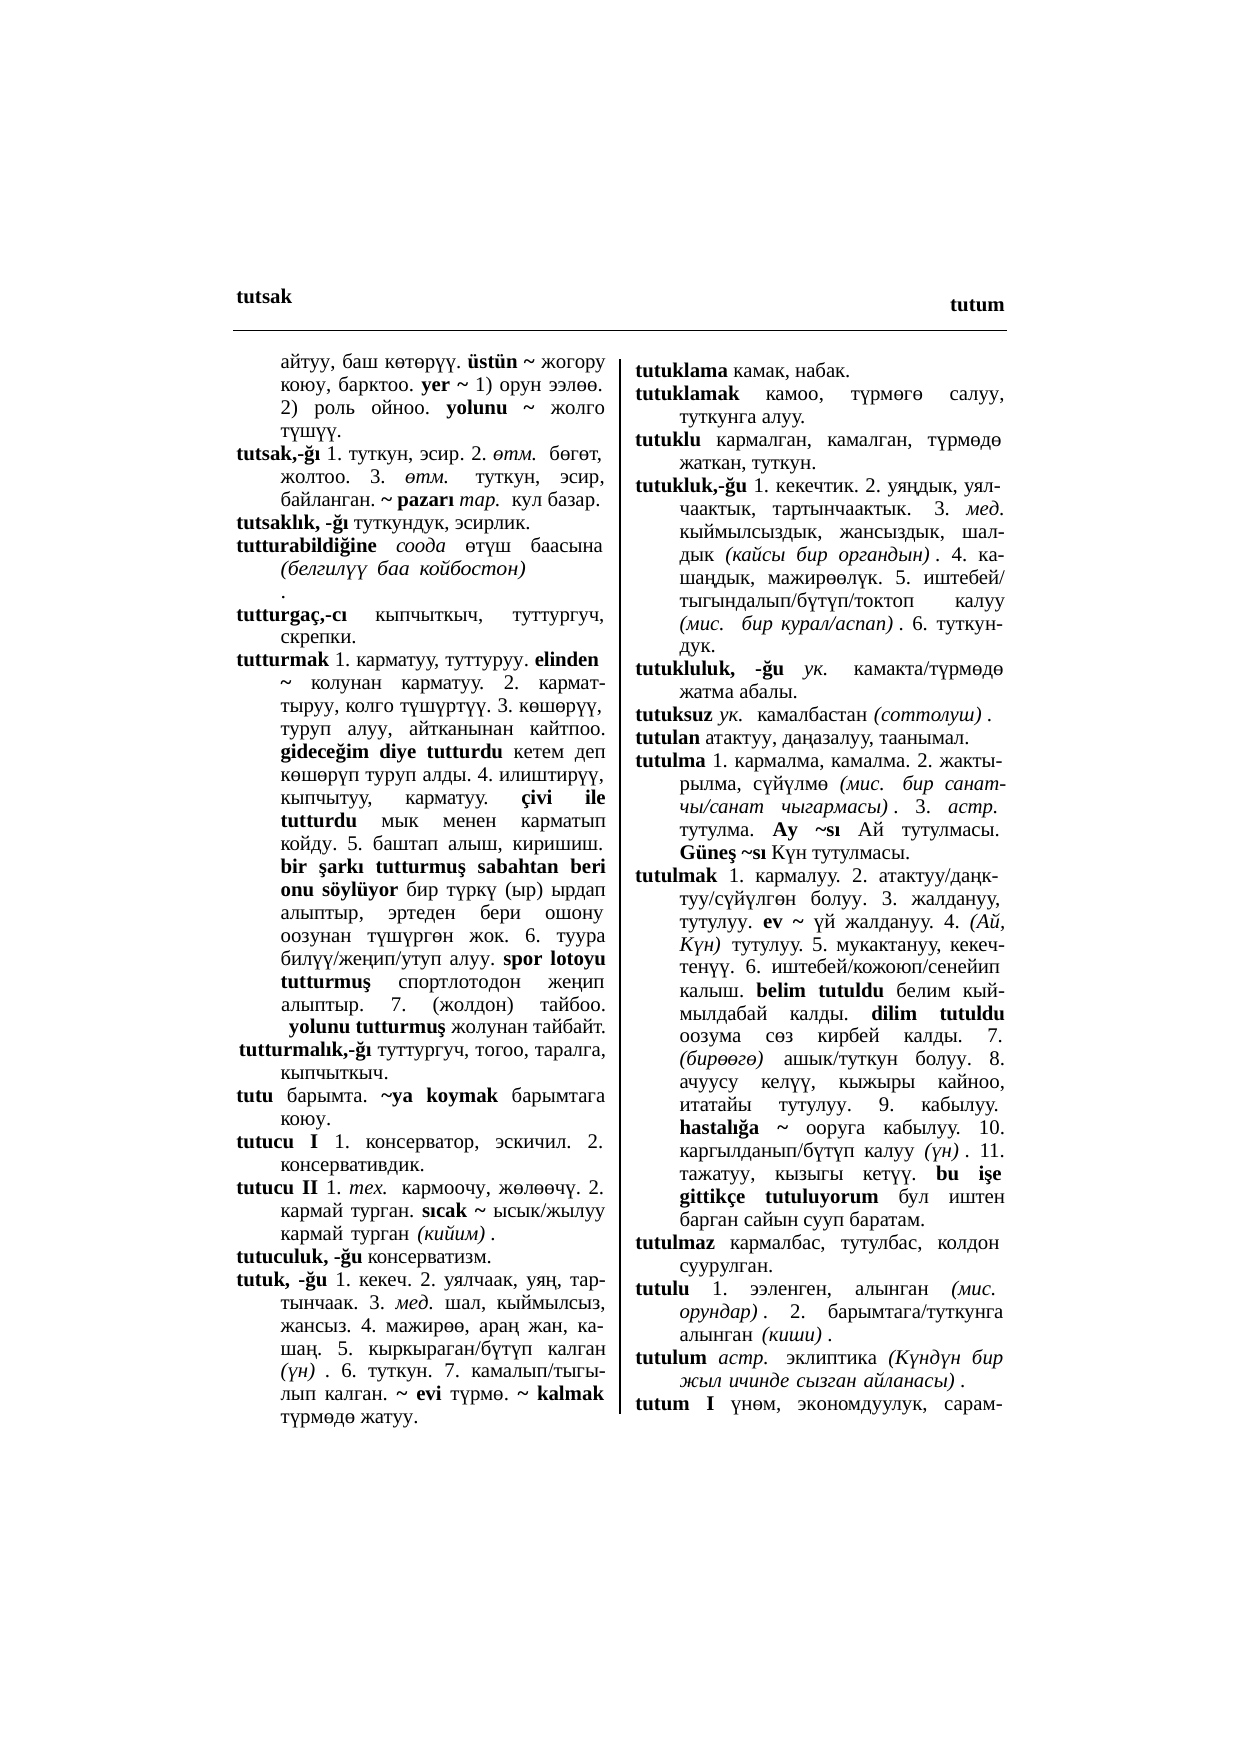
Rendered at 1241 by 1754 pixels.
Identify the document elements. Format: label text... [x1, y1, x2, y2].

text тутулуу. ev ~ үй жалдануу. 4. (Ай, Күн) тутулуу. 5. мукактануу, кекеч- тенүү. 6. иштебей/кожоюп/сенейип [679, 910, 1005, 978]
text (бирөөгө) ашык/туткун болуу. 8. ачуусу келүү, кыжыры кайноо, итатайы тутулуу. 9. кабылуу. [679, 1047, 1005, 1116]
text hastalığa ~ ооруга кабылуу. 10. каргылданып/бүтүп калуу (үн) . 11. тажатуу, кызыгы кетүү. bu işe [679, 1116, 1005, 1185]
text суурулган. [679, 1254, 775, 1277]
text tutum [889, 292, 1065, 316]
text байланган. ~ pazarı тар. кул базар. tutsaklık, -ğı туткундук, эсирлик. tutturabildiğine соода өтүш баасына [236, 488, 606, 557]
text tutuklamak камоо, түрмөгө салуу, туткунга алуу. [635, 382, 1004, 428]
text кыпчыткыч. [280, 1061, 389, 1084]
text tutturgaç,-cı кыпчыткыч, туттургуч, скрепки. [236, 603, 606, 648]
text bir şarkı tutturmuş sabahtan beri onu söylüyor бир түркү (ыр) ырдап алыптыр, эртеден бери ошону [280, 855, 606, 924]
text туруп алуу, айтканынан кайтпоо. gideceğim diye tutturdu кетем деп көшөрүп туруп алды. 4. илиштирүү, [280, 717, 606, 786]
text tutturmak 1. карматуу, туттуруу. elinden [236, 648, 606, 671]
text алынган (киши) . [679, 1323, 832, 1346]
text шаңдык, мажирөөлүк. 5. иштебей/ тыгындалып/бүтүп/токтоп калуу (мис. бир курал/аспап) . 6. туткун- [679, 566, 1005, 634]
text оозунан түшүргөн жок. 6. туура билүү/жеңип/утуп алуу. spor lotoyu tutturmuş спортлотодон жеңип [280, 924, 606, 993]
text айтуу, баш көтөрүү. üstün ~ жогору коюу, барктоо. yer ~ 1) орун ээлөө. [280, 350, 606, 396]
text түрмөдө жатуу. [280, 1405, 419, 1428]
text (белгилүү баа койбостон) . [280, 557, 526, 603]
text tutukluk,-ğu 1. кекечтик. 2. уяңдык, уял- [635, 474, 1063, 497]
text tutu барымта. ~ya koymak барымтага коюу. [236, 1084, 606, 1130]
text Güneş ~sı Күн тутулмасы. [679, 841, 913, 864]
text дук. [679, 634, 716, 657]
text орундар) . 2. барымтага/туткунга [679, 1300, 1004, 1323]
text tutulmaz кармалбас, тутулбас, колдон [635, 1231, 1065, 1254]
text рылма, сүйүлмө (мис. бир санат- чы/санат чыгармасы) . 3. астр. тутулма. Ay ~sı Ай тутулмасы. [679, 772, 1008, 841]
text tutucu I 1. консерватор, эскичил. 2. [236, 1130, 606, 1153]
text алыптыр. 7. (жолдон) тайбоо. yolunu tutturmuş жолунан тайбайт. tutturmalık,-ğı туттургуч, тогоо, таралга, [236, 993, 606, 1061]
text tutsak [236, 284, 292, 308]
text консервативдик. [280, 1153, 428, 1176]
text tutuklu кармалган, камалган, түрмөдө жаткан, туткун. [635, 428, 1041, 474]
text tutulum астр. эклиптика (Күндүн бир жыл ичинде сызган айланасы) . [635, 1346, 1039, 1392]
text чаактык, тартынчаактык. 3. мед. кыймылсыздык, жансыздык, шал- дык (кайсы бир органдын) . 4. ка- [679, 497, 1004, 566]
text gittikçe tutuluyorum бул иштен барган сайын сууп баратам. [679, 1185, 1005, 1231]
text tutukluluk, -ğu ук. камакта/түрмөдө жатма абалы. [635, 657, 1004, 703]
text tutulmak 1. кармалуу. 2. атактуу/даңк- туу/сүйүлгөн болуу. 3. жалдануу, [635, 864, 1011, 910]
text tutuklama камак, набак. [635, 358, 1004, 382]
text кармай турган. sıcak ~ ысык/жылуу кармай турган (кийим) . [280, 1199, 605, 1245]
text tutuk, -ğu 1. кекеч. 2. уялчаак, уяң, тар- тынчаак. 3. мед. шал, кыймылсыз, жансыз. 4. мажирөө, араң жан, ка- [236, 1268, 606, 1337]
text кыпчытуу, карматуу. çivi ile tutturdu мык менен карматып койду. 5. баштап алыш, киришиш. [280, 786, 606, 855]
text 2) роль ойноо. yolunu ~ жолго [280, 396, 605, 419]
text tutsak,-ğı 1. туткун, эсир. 2. өтм. бөгөт, жолтоо. 3. өтм. туткун, эсир, [236, 442, 606, 488]
text шаң. 5. кыркыраган/бүтүп калган (үн) . 6. туткун. 7. камалып/тыгы- лып калган. ~ evi түрмө. ~ kalmak [280, 1337, 606, 1405]
text tutulu 1. ээленген, алынган (мис. [635, 1277, 1065, 1300]
text калыш. belim tutuldu белим кый- мылдабай калды. dilim tutuldu оозума сөз кирбей калды. 7. [679, 979, 1005, 1047]
text tutuculuk, -ğu консерватизм. [236, 1245, 606, 1268]
text tutum I үнөм, экономдуулук, сарам- [635, 1392, 1063, 1414]
text түшүү. [280, 419, 342, 442]
text ~ колунан карматуу. 2. кармат- тыруу, колго түшүртүү. 3. көшөрүү, [280, 671, 606, 717]
text tutucu II 1. тех. кармоочу, жөлөөчү. 2. [236, 1176, 606, 1199]
text tutuksuz ук. камалбастан (соттолуш) . tutulan атактуу, даңазалуу, таанымал. tutulma 1. кармалма, камалма. 2. жакты- [635, 703, 1039, 772]
